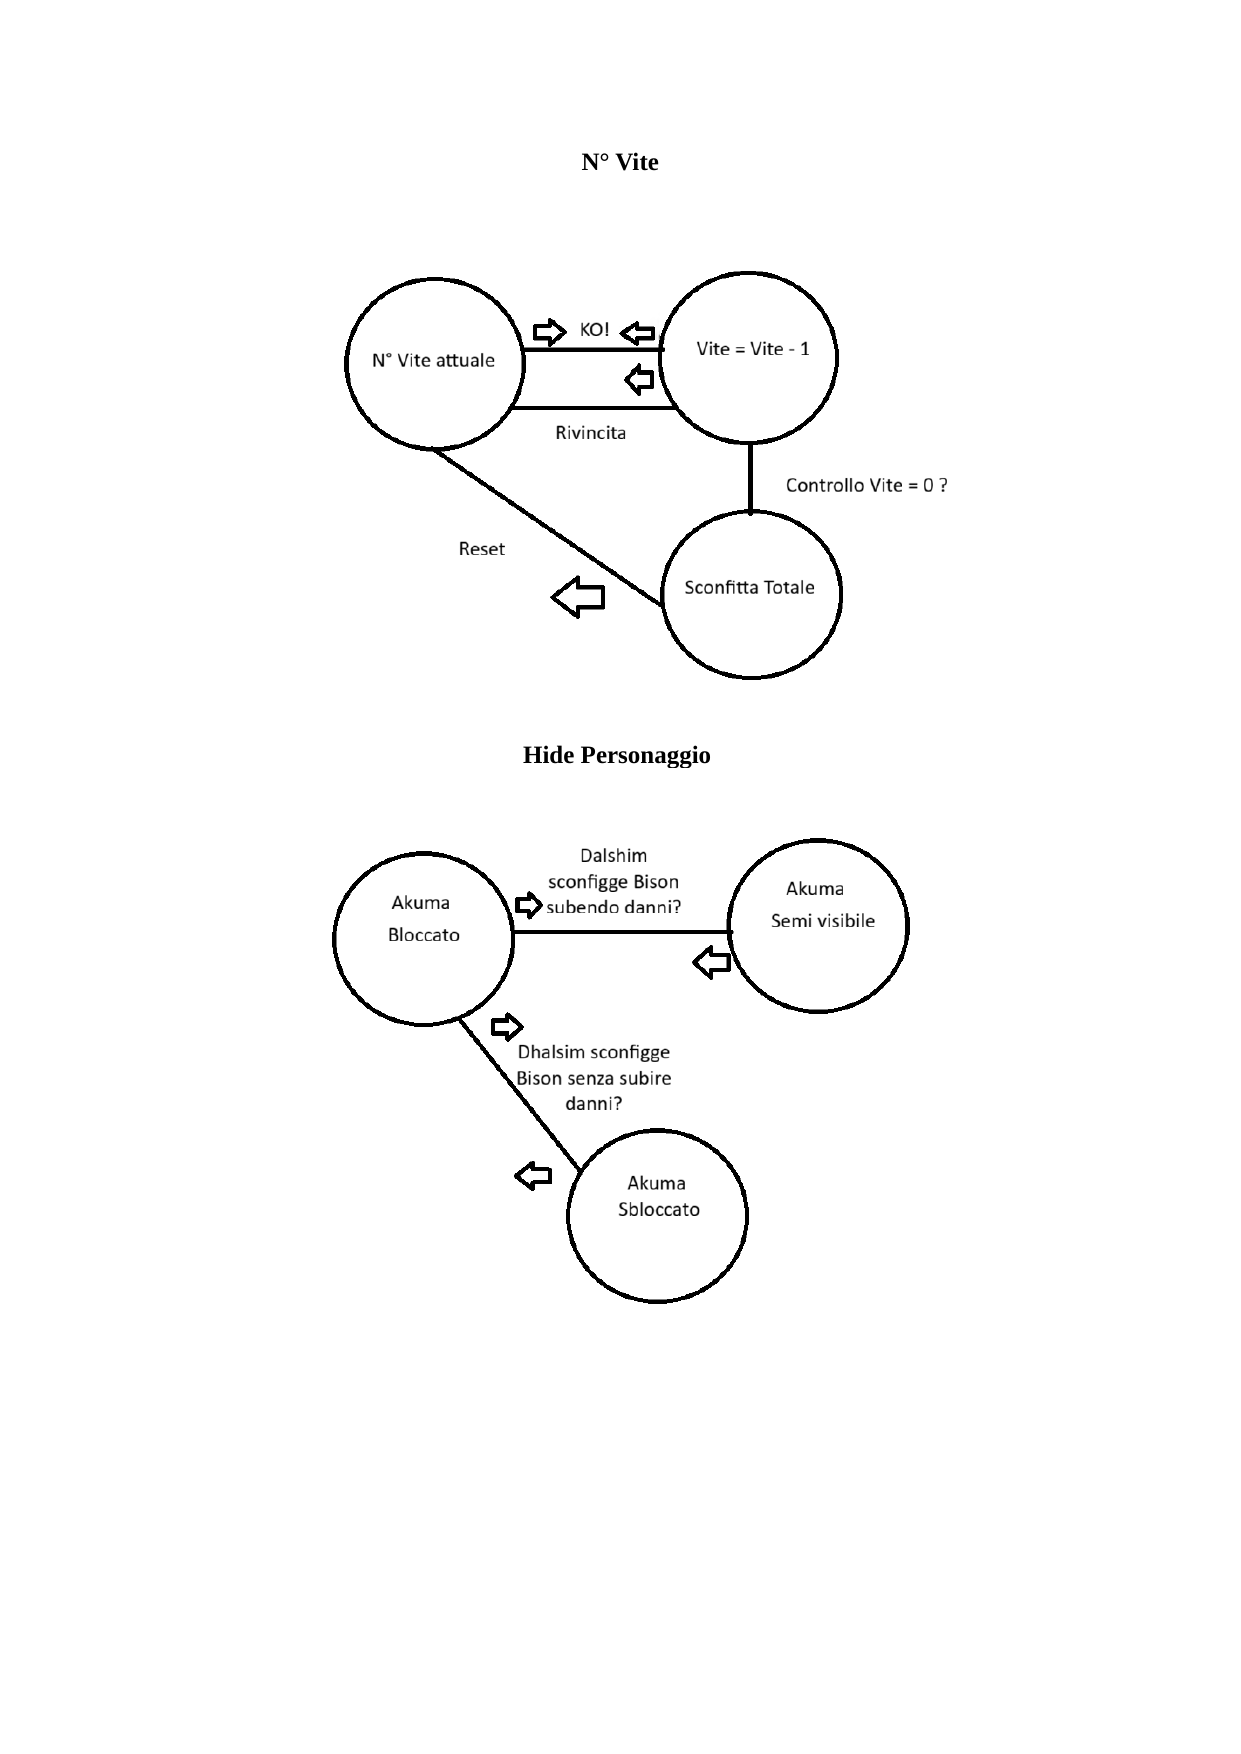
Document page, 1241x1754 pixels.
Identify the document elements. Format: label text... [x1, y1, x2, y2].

text N° Vite [118, 147, 1122, 175]
picture [118, 768, 1123, 1334]
picture [118, 175, 1123, 741]
text Hide Personaggio [118, 741, 1122, 768]
